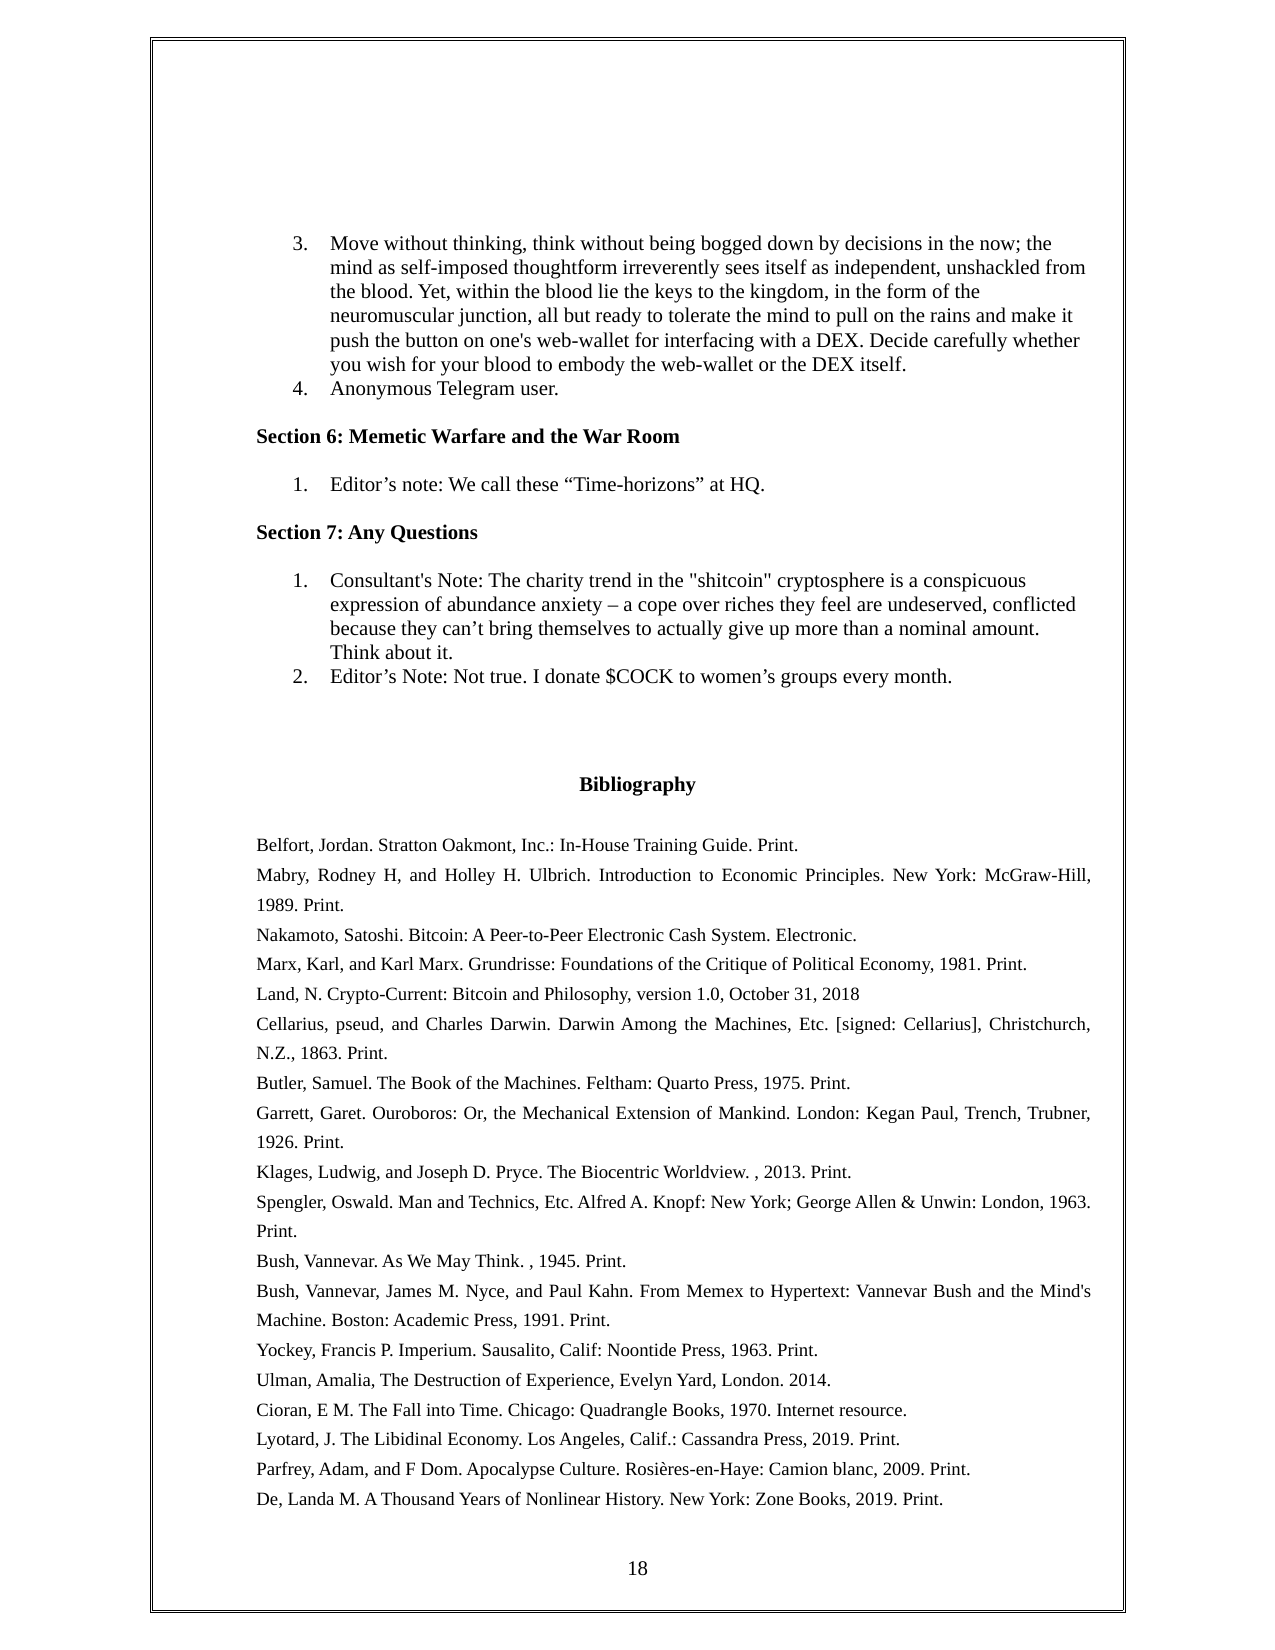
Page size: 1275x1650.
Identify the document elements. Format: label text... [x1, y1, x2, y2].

text De, Landa M. A Thousand Years of Nonlinear History. New York: Zone Books, 2019. Print. [256, 1487, 1093, 1509]
text Mabry, Rodney H, and Holley H. Ulbrich. Introduction to Economic Principles. New York: McGraw-Hill, 1989. Print. [256, 864, 1093, 915]
list Anonymous Telegram user. [292, 376, 1093, 400]
text Cellarius, pseud, and Charles Darwin. Darwin Among the Machines, Etc. [signed: Cellarius], Christchurch, N.Z., 1863. Print. [256, 1012, 1093, 1064]
text Bush, Vannevar. As We May Think. , 1945. Print. [256, 1250, 1093, 1272]
list Consultant's Note: The charity trend in the "shitcoin" cryptosphere is a conspicuous expression of abundance anxiety – a cope over riches they feel are undeserved, conflicted because they can’t bring themselves to actually give up more than a nominal amount. Think about it. [292, 568, 1093, 664]
text Yockey, Francis P. Imperium. Sausalito, Calif: Noontide Press, 1963. Print. [256, 1339, 1093, 1361]
text Parfrey, Adam, and F Dom. Apocalypse Culture. Rosières-en-Haye: Camion blanc, 2009. Print. [256, 1458, 1093, 1479]
text Nakamoto, Satoshi. Bitcoin: A Peer-to-Peer Electronic Cash System. Electronic. [256, 923, 1093, 945]
text Cioran, E M. The Fall into Time. Chicago: Quadrangle Books, 1970. Internet resource. [256, 1398, 1093, 1420]
text Ulman, Amalia, The Destruction of Experience, Evelyn Yard, London. 2014. [256, 1369, 1093, 1390]
text Klages, Ludwig, and Joseph D. Pryce. The Biocentric Worldview. , 2013. Print. [256, 1161, 1093, 1182]
text Section 7: Any Questions [227, 520, 1093, 544]
text Butler, Samuel. The Book of the Machines. Feltham: Quarto Press, 1975. Print. [256, 1072, 1093, 1093]
text Section 6: Memetic Warfare and the War Room [227, 424, 1093, 448]
list Editor’s note: We call these “Time-horizons” at HQ. [292, 472, 1093, 496]
text Bibliography [182, 772, 1093, 796]
text Lyotard, J. The Libidinal Economy. Los Angeles, Calif.: Cassandra Press, 2019. Print. [256, 1428, 1093, 1450]
text Belfort, Jordan. Stratton Oakmont, Inc.: In-House Training Guide. Print. [256, 834, 1093, 856]
list Editor’s Note: Not true. I donate $COCK to women’s groups every month. [292, 664, 1093, 688]
list Move without thinking, think without being bogged down by decisions in the now; the mind as self-imposed thoughtform irreverently sees itself as independent, unshackled from the blood. Yet, within the blood lie the keys to the kingdom, in the form of the neuromuscular junction, all but ready to tolerate the mind to pull on the rains and make it push the button on one's web-wallet for interfacing with a DEX. Decide carefully whether you wish for your blood to embody the web-wallet or the DEX itself. [292, 231, 1093, 376]
text Marx, Karl, and Karl Marx. Grundrisse: Foundations of the Critique of Political Economy, 1981. Print. [256, 953, 1093, 975]
text Garrett, Garet. Ouroboros: Or, the Mechanical Extension of Mankind. London: Kegan Paul, Trench, Trubner, 1926. Print. [256, 1102, 1093, 1153]
text Spengler, Oswald. Man and Technics, Etc. Alfred A. Knopf: New York; George Allen & Unwin: London, 1963. Print. [256, 1191, 1093, 1242]
text Bush, Vannevar, James M. Nyce, and Paul Kahn. From Memex to Hypertext: Vannevar Bush and the Mind's Machine. Boston: Academic Press, 1991. Print. [256, 1280, 1093, 1331]
text Land, N. Crypto-Current: Bitcoin and Philosophy, version 1.0, October 31, 2018 [256, 983, 1093, 1004]
